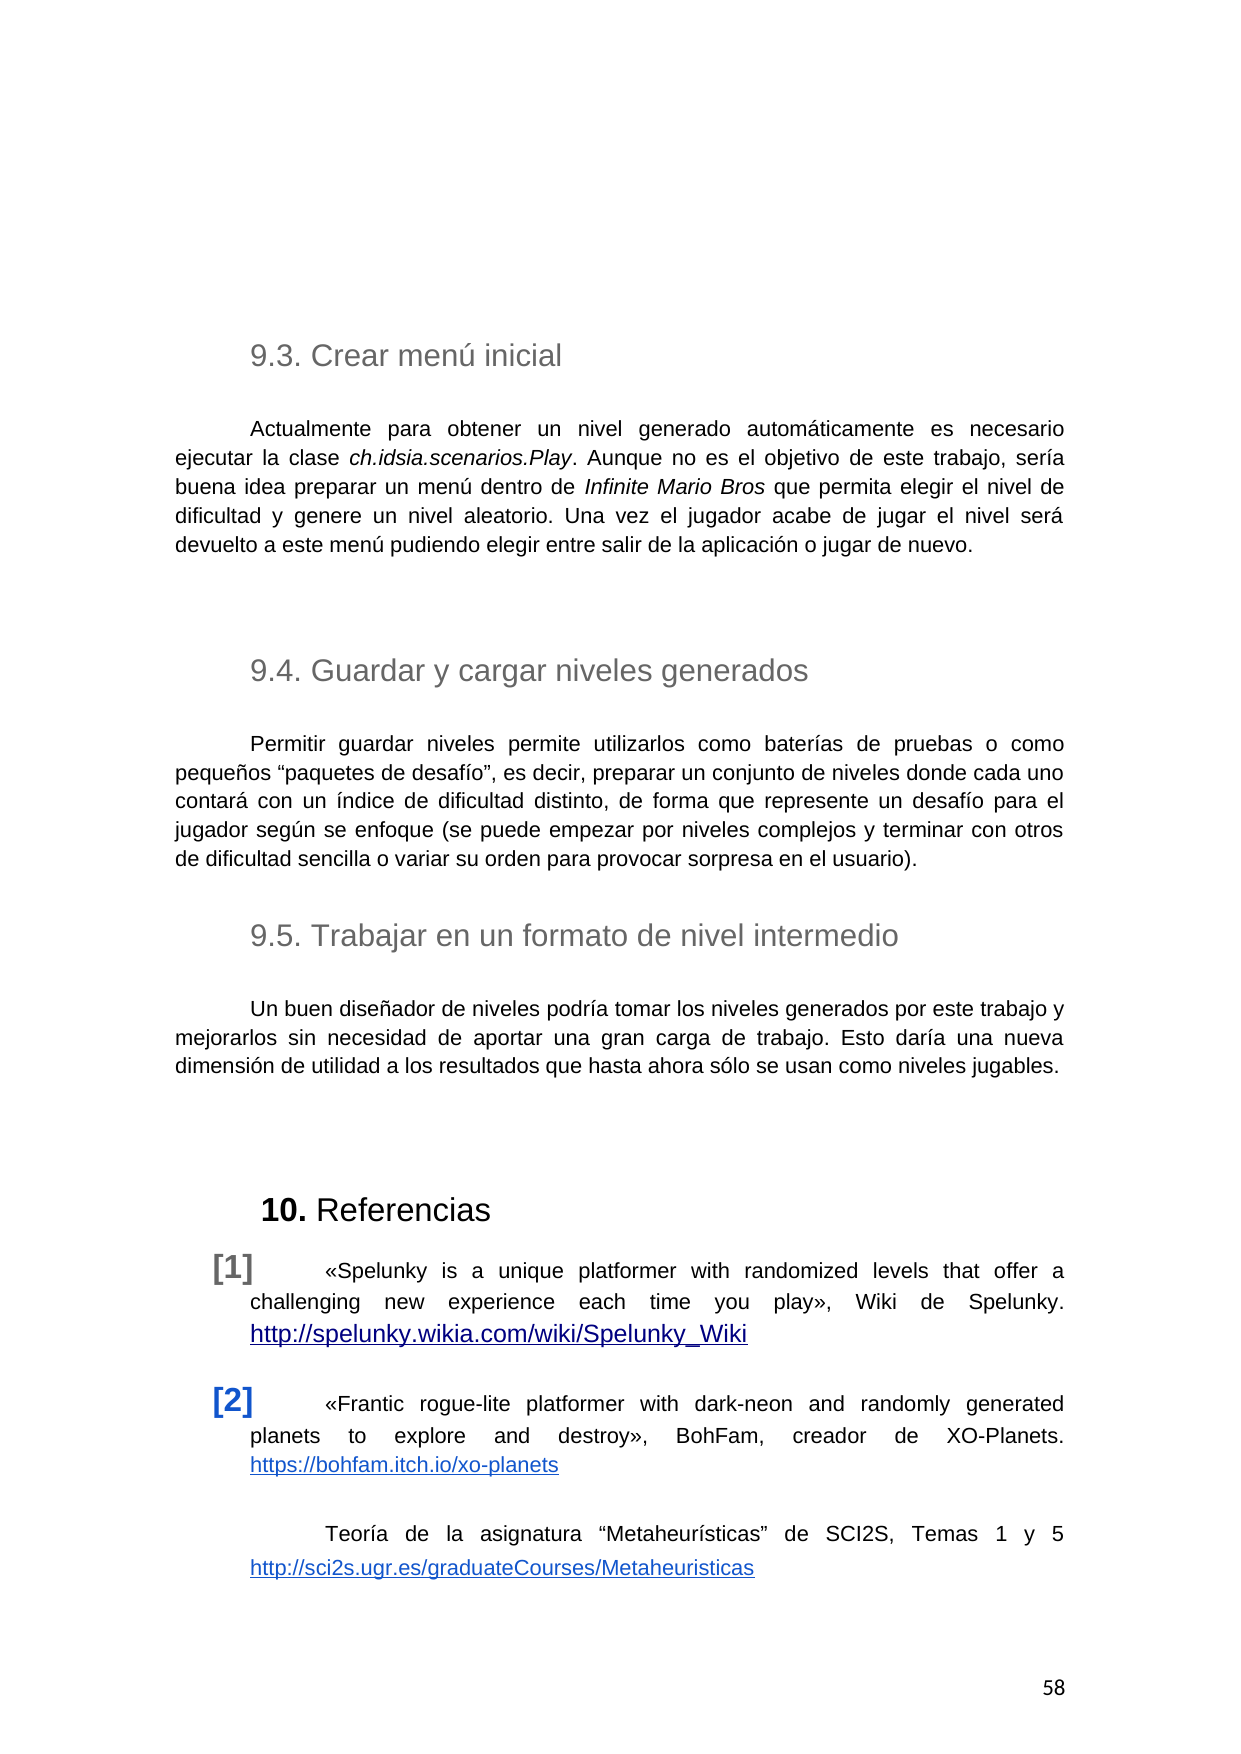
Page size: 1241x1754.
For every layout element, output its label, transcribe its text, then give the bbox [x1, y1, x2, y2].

text Permitir guardar niveles permite utilizarlos como baterías de pruebas o como pequeños “paquetes de desafío”, es decir, preparar un conjunto de niveles donde cada uno contará con un índice de dificultad distinto, de forma que represente un desafío para el jugador según se enfoque (se puede empezar por niveles complejos y terminar con otros de dificultad sencilla o variar su orden para provocar sorpresa en el usuario). [175, 730, 1065, 871]
list Referencias [261, 1190, 1065, 1229]
text Actualmente para obtener un nivel generado automáticamente es necesario ejecutar la clase ch.idsia.scenarios.Play. Aunque no es el objetivo de este trabajo, sería buena idea preparar un menú dentro de Infinite Mario Bros que permita elegir el nivel de dificultad y genere un nivel aleatorio. Una vez el jugador acabe de jugar el nivel será devuelto a este menú pudiendo elegir entre salir de la aplicación o jugar de nuevo. [175, 416, 1065, 557]
list Teoría de la asignatura “Metaheurísticas” de SCI2S, Temas 1 y 5 http://sci2s.ugr.es/graduateCourses/Metaheuristicas ( [212, 1509, 1065, 1581]
text 9.3. Crear menú inicial [175, 337, 1065, 373]
list «Frantic rogue-lite platformer with dark-neon and randomly generated planets to explore and destroy», BohFam, creador de XO-Planets. https://bohfam.itch.io/xo-planets [212, 1381, 1065, 1477]
text 9.5. Trabajar en un formato de nivel intermedio [175, 917, 1065, 953]
text 9.4. Guardar y cargar niveles generados [175, 652, 1065, 688]
text Un buen diseñador de niveles podría tomar los niveles generados por este trabajo y mejorarlos sin necesidad de aportar una gran carga de trabajo. Esto daría una nueva dimensión de utilidad a los resultados que hasta ahora sólo se usan como niveles jugables. [175, 995, 1065, 1078]
list «Spelunky is a unique platformer with randomized levels that offer a challenging new experience each time you play», Wiki de Spelunky. http://spelunky.wikia.com/wiki/Spelunky_Wiki [212, 1247, 1065, 1347]
